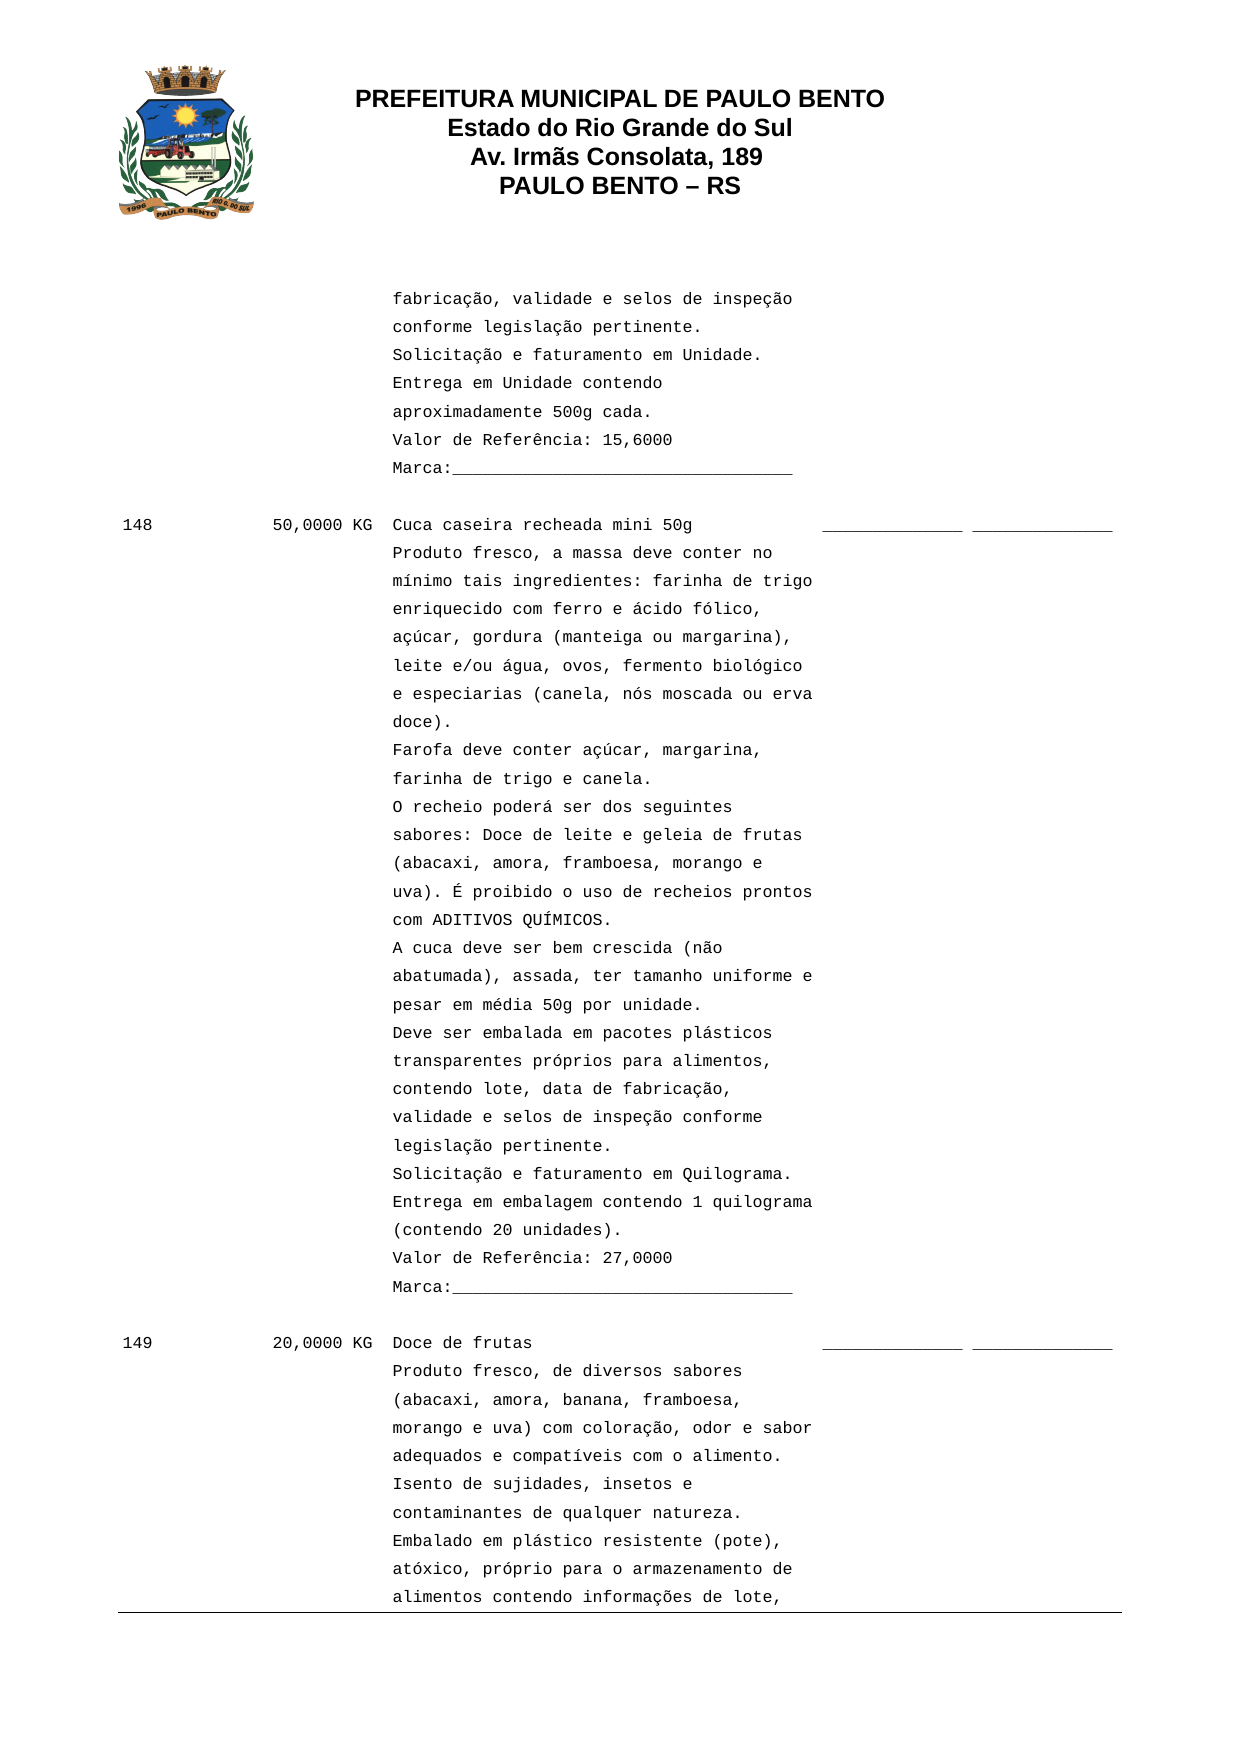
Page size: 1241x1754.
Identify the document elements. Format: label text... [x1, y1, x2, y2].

picture [118, 65, 254, 220]
text fabricação, validade e selos de inspeção conforme legislação pertinente. Solicitação e faturamento em Unidade. Entrega em Unidade contendo aproximadamente 500g cada. Valor de Referência: 15,6000 Marca:__________________________________ 148 50,0000 KG Cuca caseira recheada mini 50g ______________ ______________ Produto fresco, a massa deve conter no mínimo tais ingredientes: farinha de trigo enriquecido com ferro e ácido fólico, açúcar, gordura (manteiga ou margarina), leite e/ou água, ovos, fermento biológico e especiarias (canela, nós moscada ou erva doce). Farofa deve conter açúcar, margarina, farinha de trigo e canela. O recheio poderá ser dos seguintes sabores: Doce de leite e geleia de frutas (abacaxi, amora, framboesa, morango e uva). É proibido o uso de recheios prontos com ADITIVOS QUÍMICOS. A cuca deve ser bem crescida (não abatumada), assada, ter tamanho uniforme e pesar em média 50g por unidade. Deve ser embalada em pacotes plásticos transparentes próprios para alimentos, contendo lote, data de fabricação, validade e selos de inspeção conforme legislação pertinente. Solicitação e faturamento em Quilograma. Entrega em embalagem contendo 1 quilograma (contendo 20 unidades). Valor de Referência: 27,0000 Marca:__________________________________ 149 20,0000 KG Doce de frutas ______________ ______________ Produto fresco, de diversos sabores (abacaxi, amora, banana, framboesa, morango e uva) com coloração, odor e sabor adequados e compatíveis com o alimento. Isento de sujidades, insetos e contaminantes de qualquer natureza. Embalado em plástico resistente (pote), atóxico, próprio para o armazenamento de alimentos contendo informações de lote, [118, 286, 1122, 1612]
